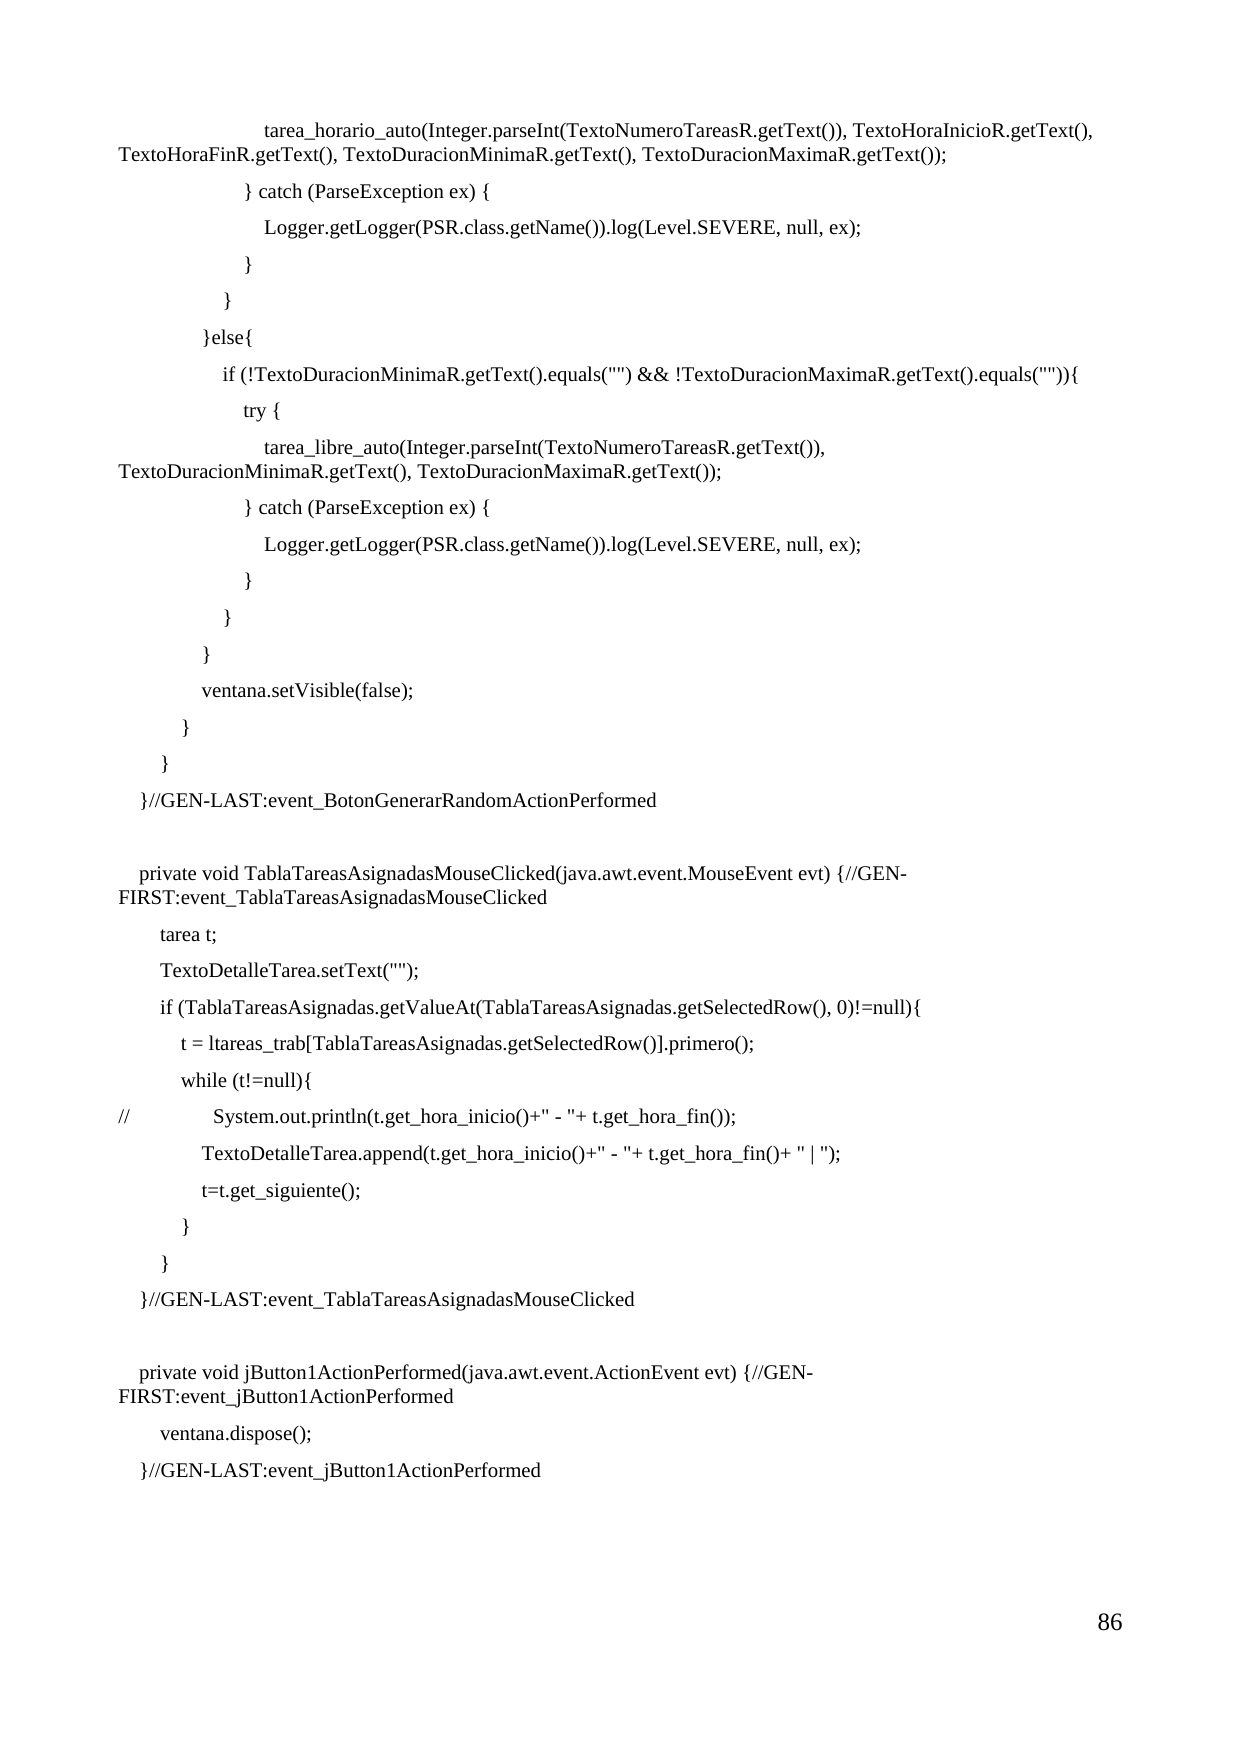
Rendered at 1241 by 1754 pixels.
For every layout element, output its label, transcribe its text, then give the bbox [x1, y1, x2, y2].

text } catch (ParseException ex) { [118, 179, 1122, 203]
text Logger.getLogger(PSR.class.getName()).log(Level.SEVERE, null, ex); [118, 532, 1122, 556]
text }//GEN-LAST:event_TablaTareasAsignadasMouseClicked [118, 1287, 1122, 1311]
text } [118, 715, 1122, 739]
text } [118, 1214, 1122, 1238]
text t=t.get_siguiente(); [118, 1177, 1122, 1202]
text // System.out.println(t.get_hora_inicio()+" - "+ t.get_hora_fin()); [118, 1104, 1122, 1128]
text }//GEN-LAST:event_jButton1ActionPerformed [118, 1457, 1122, 1482]
text ventana.dispose(); [118, 1421, 1122, 1445]
text while (t!=null){ [118, 1068, 1122, 1092]
text }//GEN-LAST:event_BotonGenerarRandomActionPerformed [118, 788, 1122, 812]
text if (!TextoDuracionMinimaR.getText().equals("") && !TextoDuracionMaximaR.getText().equals("")){ [118, 362, 1122, 386]
text t = ltareas_trab[TablaTareasAsignadas.getSelectedRow()].primero(); [118, 1031, 1122, 1055]
text tarea_horario_auto(Integer.parseInt(TextoNumeroTareasR.getText()), TextoHoraInicioR.getText(), TextoHoraFinR.getText(), TextoDuracionMinimaR.getText(), TextoDuracionMaximaR.getText()); [118, 118, 1122, 166]
text tarea_libre_auto(Integer.parseInt(TextoNumeroTareasR.getText()), TextoDuracionMinimaR.getText(), TextoDuracionMaximaR.getText()); [118, 435, 1122, 483]
text if (TablaTareasAsignadas.getValueAt(TablaTareasAsignadas.getSelectedRow(), 0)!=null){ [118, 995, 1122, 1019]
text Logger.getLogger(PSR.class.getName()).log(Level.SEVERE, null, ex); [118, 215, 1122, 239]
text tarea t; [118, 922, 1122, 946]
text } [118, 252, 1122, 276]
text } [118, 605, 1122, 629]
text } catch (ParseException ex) { [118, 495, 1122, 519]
text } [118, 288, 1122, 312]
text }else{ [118, 325, 1122, 349]
text TextoDetalleTarea.setText(""); [118, 958, 1122, 982]
text } [118, 568, 1122, 592]
text } [118, 642, 1122, 666]
text private void TablaTareasAsignadasMouseClicked(java.awt.event.MouseEvent evt) {//GEN-FIRST:event_TablaTareasAsignadasMouseClicked [118, 861, 1122, 909]
text try { [118, 398, 1122, 422]
text } [118, 751, 1122, 775]
text ventana.setVisible(false); [118, 678, 1122, 702]
text } [118, 1251, 1122, 1275]
text private void jButton1ActionPerformed(java.awt.event.ActionEvent evt) {//GEN-FIRST:event_jButton1ActionPerformed [118, 1360, 1122, 1408]
text TextoDetalleTarea.append(t.get_hora_inicio()+" - "+ t.get_hora_fin()+ " | "); [118, 1141, 1122, 1165]
